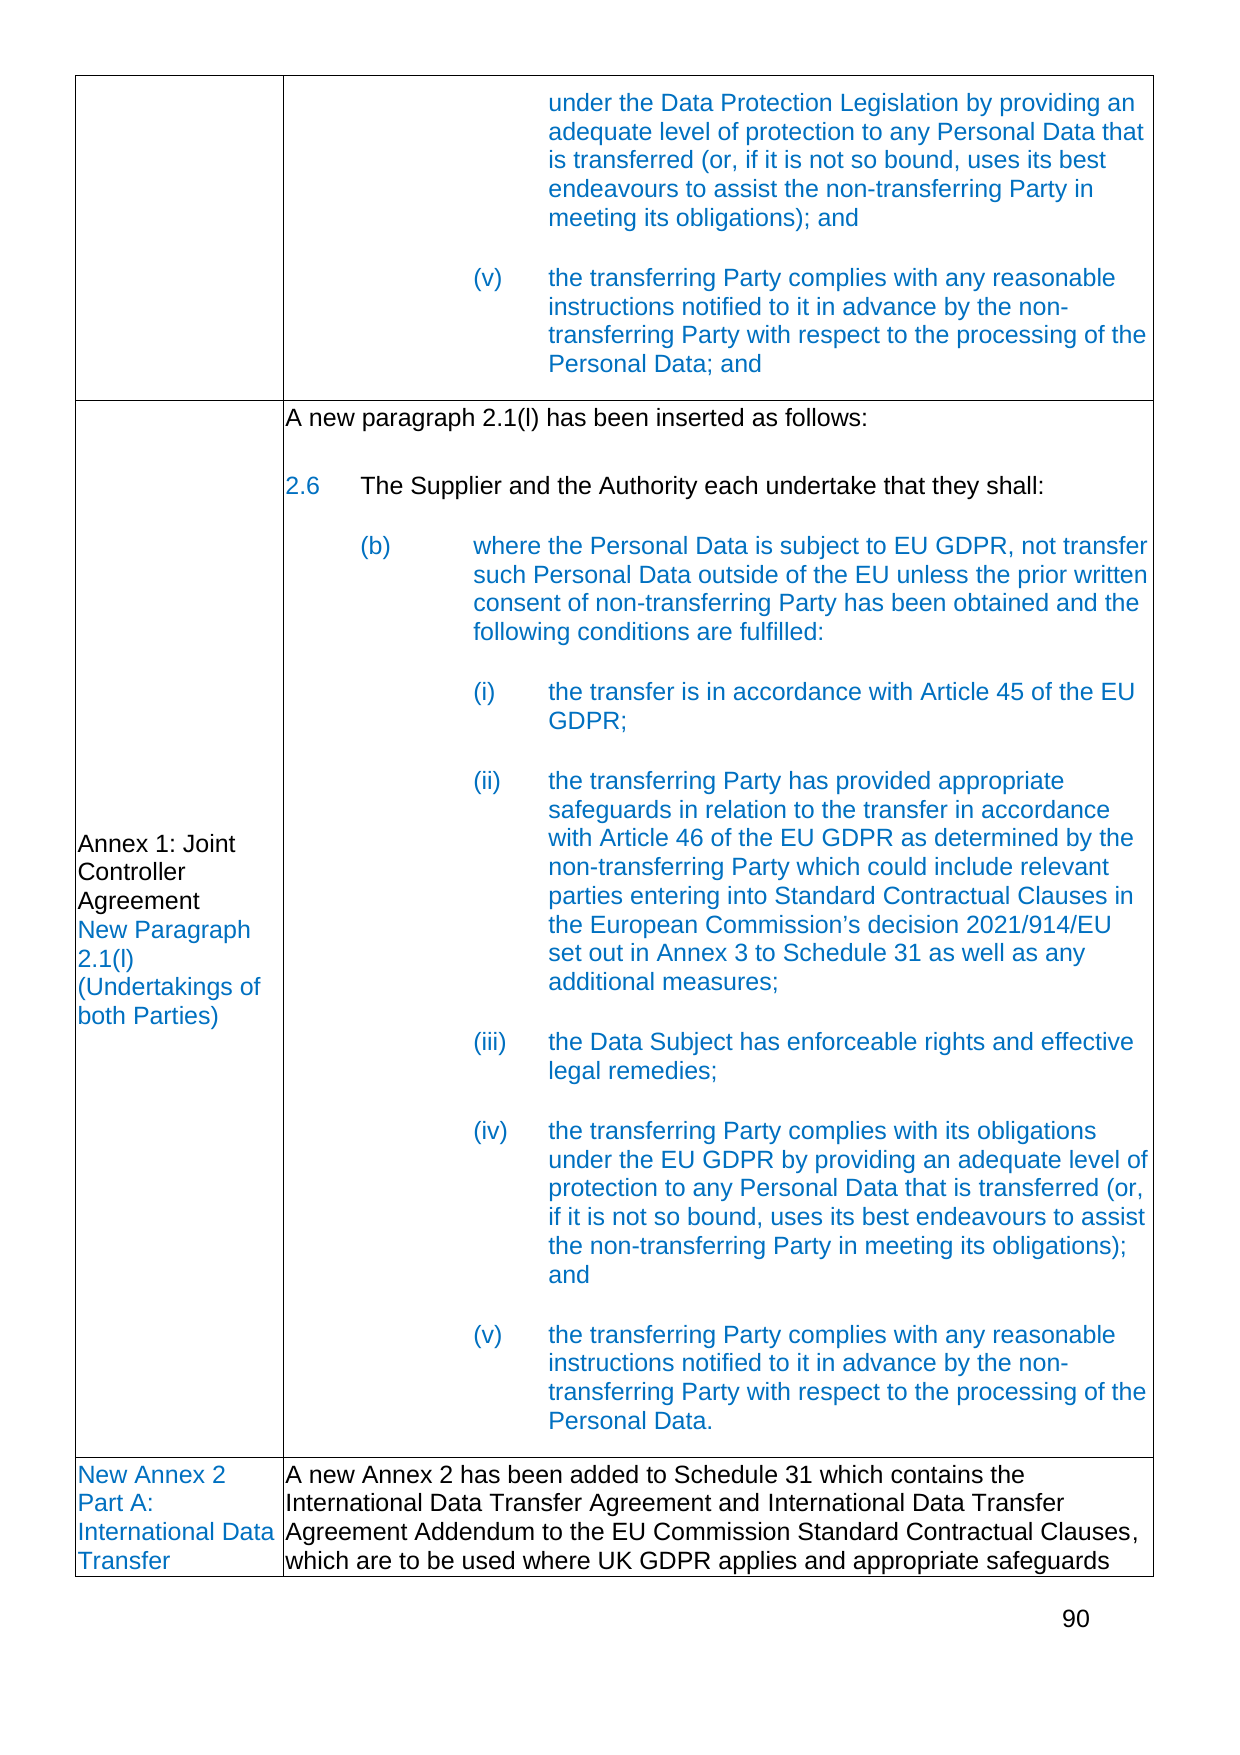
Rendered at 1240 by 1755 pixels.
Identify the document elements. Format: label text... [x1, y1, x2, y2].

table_cell under the Data Protection Legislation by providing an adequate level of protection to any Personal Data that is transferred (or, if it is not so bound, uses its best endeavours to assist the non-transferring Party in meeting its obligations); and the transferring Party complies with any reasonable instructions notified to it in advance by the non-transferring Party with respect to the processing of the Personal Data; and [284, 76, 1153, 400]
table_cell New Annex 2 Part A: International Data Transfer [76, 1458, 283, 1576]
table_cell [76, 76, 283, 400]
table_cell A new paragraph 2.1(l) has been inserted as follows: The Supplier and the Authority each undertake that they shall: where the Personal Data is subject to EU GDPR, not transfer such Personal Data outside of the EU unless the prior written consent of non-transferring Party has been obtained and the following conditions are fulfilled: the transfer is in accordance with Article 45 of the EU GDPR; the transferring Party has provided appropriate safeguards in relation to the transfer in accordance with Article 46 of the EU GDPR as determined by the non-transferring Party which could include relevant parties entering into Standard Contractual Clauses in the European Commission’s decision 2021/914/EU set out in Annex 3 to Schedule 31 as well as any additional measures; the Data Subject has enforceable rights and effective legal remedies; the transferring Party complies with its obligations under the EU GDPR by providing an adequate level of protection to any Personal Data that is transferred (or, if it is not so bound, uses its best endeavours to assist the non-transferring Party in meeting its obligations); and the transferring Party complies with any reasonable instructions notified to it in advance by the non-transferring Party with respect to the processing of the Personal Data. [284, 401, 1153, 1457]
table_cell A new Annex 2 has been added to Schedule 31 which contains the International Data Transfer Agreement and International Data Transfer Agreement Addendum to the EU Commission Standard Contractual Clauses, which are to be used where UK GDPR applies and appropriate safeguards [284, 1458, 1153, 1576]
table_cell Annex 1: Joint Controller Agreement New Paragraph 2.1(l) (Undertakings of both Parties) [76, 401, 283, 1457]
